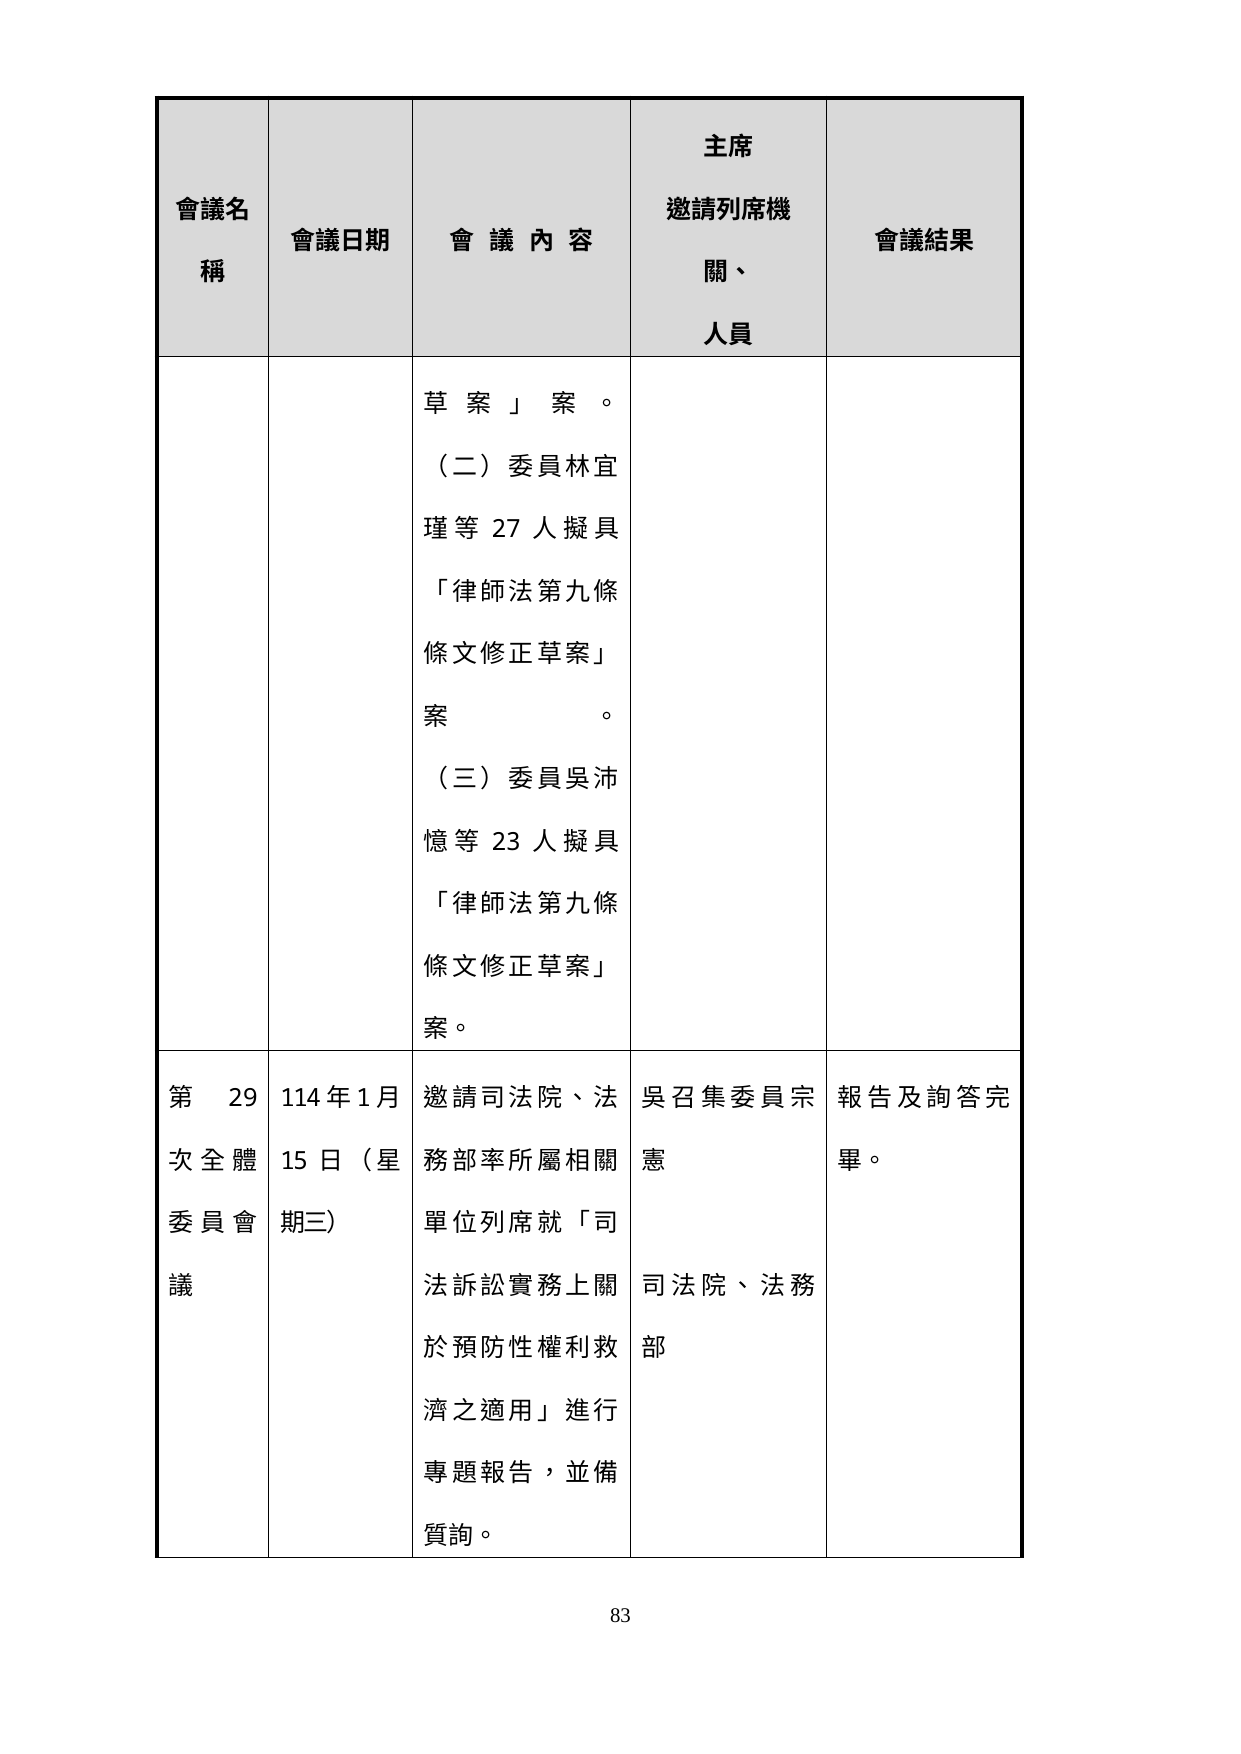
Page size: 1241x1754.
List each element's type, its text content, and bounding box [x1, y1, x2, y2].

table_cell 報告及詢答完畢。 [827, 1051, 1020, 1557]
table_header 會議名稱 [159, 100, 268, 356]
table_header 會議日期 [269, 100, 412, 356]
table_header 主席 邀請列席機關、 人員 [631, 100, 826, 356]
table_cell [269, 357, 412, 1050]
table_header 會議結果 [827, 100, 1020, 356]
table_cell [631, 357, 826, 1050]
table_cell 邀請司法院、法務部率所屬相關單位列席就「司法訴訟實務上關於預防性權利救濟之適用」進行專題報告，並備質詢。 [413, 1051, 630, 1557]
table_cell 草案」案。 （二）委員林宜瑾等27人擬具「律師法第九條條文修正草案」案。 （三）委員吳沛憶等23人擬具「律師法第九條條文修正草案」案。 [413, 357, 630, 1050]
table_cell 吳召集委員宗憲 司法院、法務部 [631, 1051, 826, 1557]
table_cell [159, 357, 268, 1050]
table_header 會議內容 [413, 100, 630, 356]
table_cell 第29次全體委員會議 [159, 1051, 268, 1557]
table_cell [827, 357, 1020, 1050]
table_cell 114年1月15日（星期三） [269, 1051, 412, 1557]
